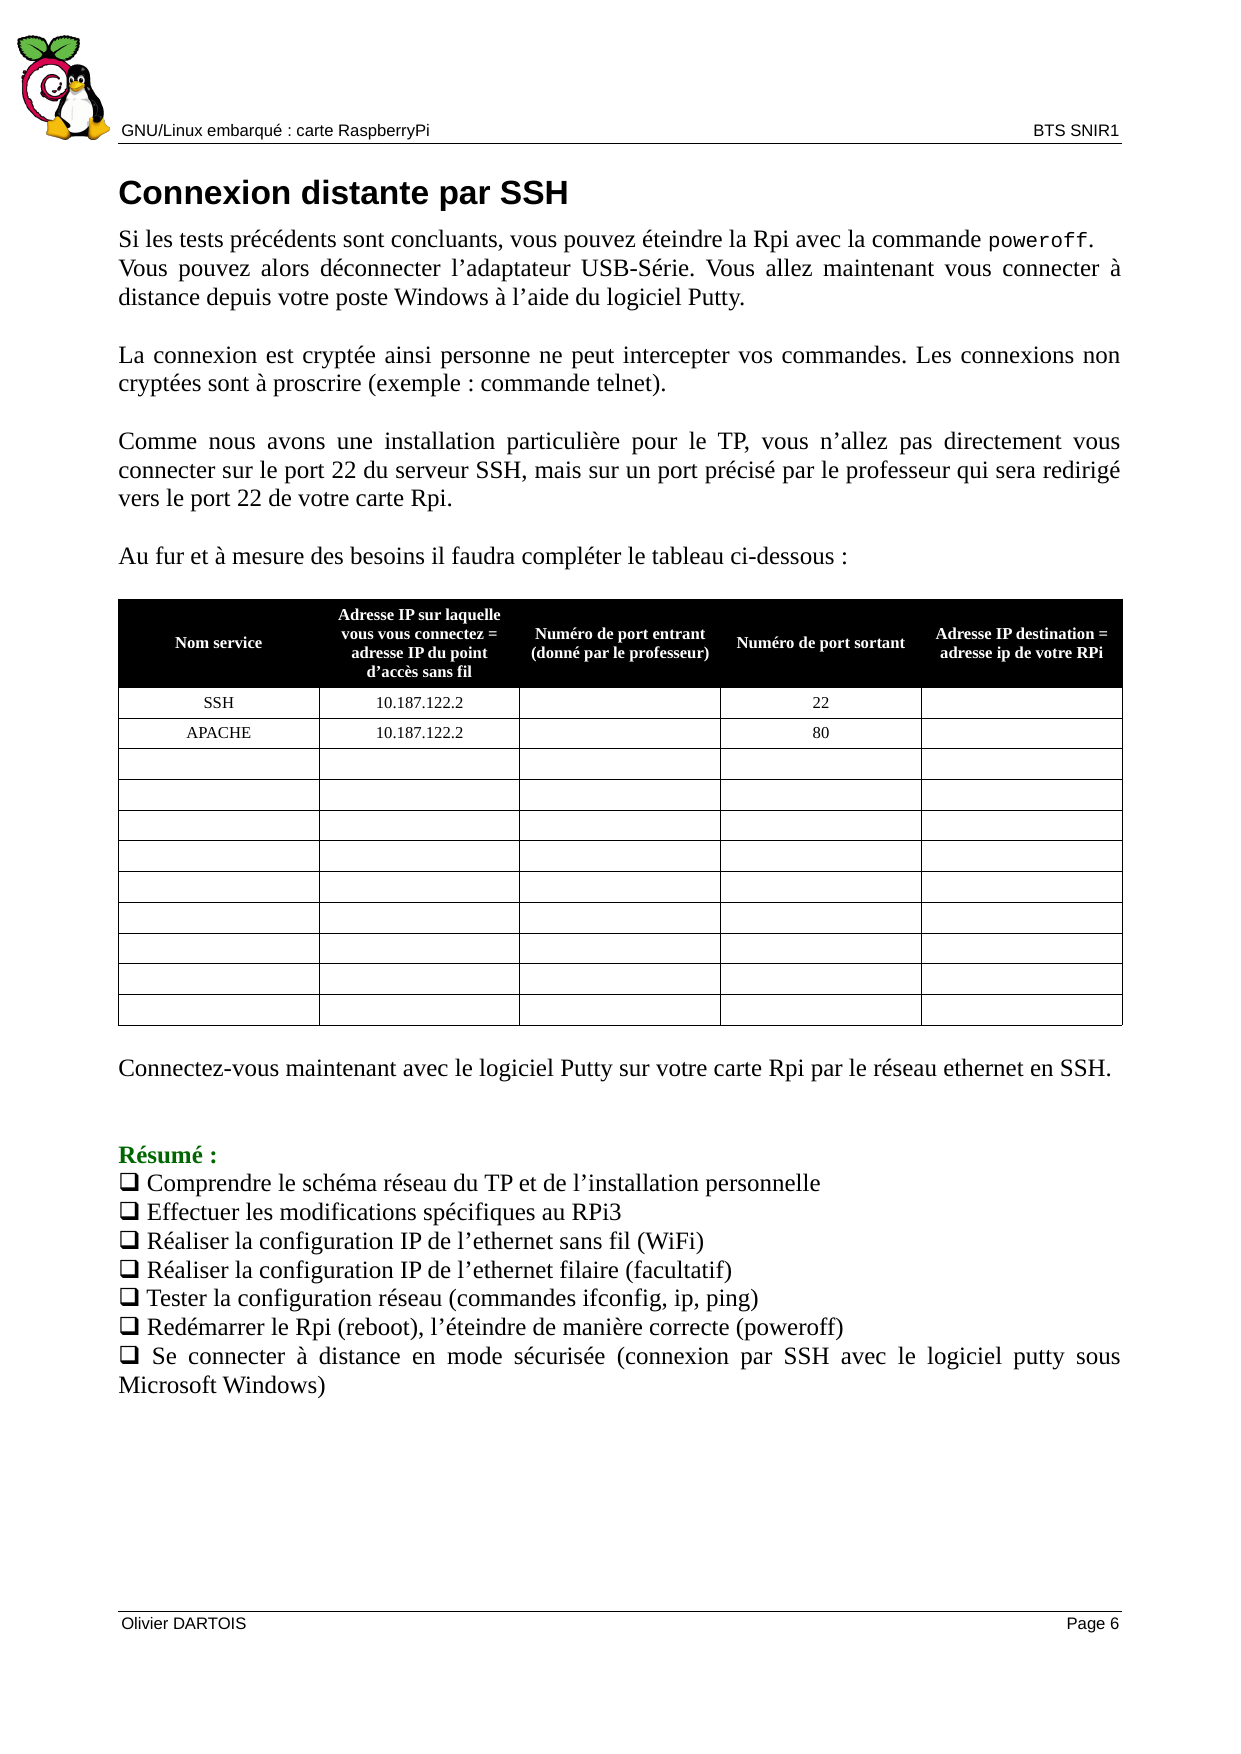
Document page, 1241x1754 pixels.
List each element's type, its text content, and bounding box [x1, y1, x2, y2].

text ❑ Réaliser la configuration IP de l’ethernet filaire (facultatif) [118, 1255, 1122, 1283]
table_header Nom service [119, 600, 319, 687]
table_cell [320, 749, 519, 779]
table_cell [520, 903, 720, 932]
table_header Numéro de port sortant [721, 600, 921, 687]
table_cell [119, 841, 319, 871]
table_header Adresse IP sur laquelle vous vous connectez = adresse IP du point d’accès sans fil [320, 600, 519, 687]
table_cell [922, 872, 1122, 902]
table_cell [922, 903, 1122, 932]
text ❑ Se connecter à distance en mode sécurisée (connexion par SSH avec le logiciel putty sous Microsoft Windows) [118, 1341, 1122, 1398]
table_header Adresse IP destination = adresse ip de votre RPi [922, 600, 1122, 687]
text ❑ Réaliser la configuration IP de l’ethernet sans fil (WiFi) [118, 1226, 1122, 1255]
table_cell [721, 964, 921, 994]
table_cell [721, 811, 921, 840]
table_cell [922, 688, 1122, 717]
table_cell [520, 780, 720, 809]
table_cell [320, 964, 519, 994]
text Connectez-vous maintenant avec le logiciel Putty sur votre carte Rpi par le réseau ethernet en SSH. [118, 1053, 1122, 1082]
subtitle Connexion distante par SSH [118, 173, 1122, 211]
table_cell [922, 841, 1122, 871]
table_cell [320, 841, 519, 871]
table_cell [119, 903, 319, 932]
table_cell [119, 964, 319, 994]
table_cell [320, 934, 519, 963]
table_cell APACHE [119, 719, 319, 748]
table_cell [721, 841, 921, 871]
table_cell [520, 811, 720, 840]
table_cell [721, 780, 921, 809]
table_cell [320, 780, 519, 809]
table_cell [721, 749, 921, 779]
table_cell [119, 811, 319, 840]
table_cell [119, 995, 319, 1025]
text Au fur et à mesure des besoins il faudra compléter le tableau ci-dessous : [118, 541, 1122, 570]
table_cell [721, 995, 921, 1025]
table_cell [922, 964, 1122, 994]
table_cell [520, 749, 720, 779]
table_cell [520, 934, 720, 963]
text ❑ Tester la configuration réseau (commandes ifconfig, ip, ping) [118, 1283, 1122, 1312]
table_cell [119, 934, 319, 963]
table_cell [922, 934, 1122, 963]
table_cell [922, 749, 1122, 779]
table_header Numéro de port entrant (donné par le professeur) [520, 600, 720, 687]
table_cell [922, 719, 1122, 748]
text ❑ Redémarrer le Rpi (reboot), l’éteindre de manière correcte (poweroff) [118, 1312, 1122, 1341]
table_cell 80 [721, 719, 921, 748]
table_cell [922, 995, 1122, 1025]
picture [0, 31, 112, 142]
text ❑ Comprendre le schéma réseau du TP et de l’installation personnelle [118, 1168, 1122, 1197]
table_cell [520, 872, 720, 902]
table_cell [721, 934, 921, 963]
table_cell 10.187.122.2 [320, 688, 519, 717]
table_cell [721, 903, 921, 932]
text ❑ Effectuer les modifications spécifiques au RPi3 [118, 1197, 1122, 1226]
table_cell [721, 872, 921, 902]
table_cell [320, 872, 519, 902]
table_cell [119, 749, 319, 779]
table_cell [520, 995, 720, 1025]
table_cell [520, 688, 720, 717]
table_cell [520, 964, 720, 994]
table_cell [320, 811, 519, 840]
text Vous pouvez alors déconnecter l’adaptateur USB-Série. Vous allez maintenant vous connecter à distance depuis votre poste Windows à l’aide du logiciel Putty. [118, 253, 1122, 311]
table_cell [320, 995, 519, 1025]
text Si les tests précédents sont concluants, vous pouvez éteindre la Rpi avec la commande poweroff. [118, 224, 1122, 253]
table_cell [320, 903, 519, 932]
table_cell 10.187.122.2 [320, 719, 519, 748]
table_cell [119, 872, 319, 902]
table_cell [922, 780, 1122, 809]
table_cell SSH [119, 688, 319, 717]
text Résumé : [118, 1140, 1122, 1168]
text Comme nous avons une installation particulière pour le TP, vous n’allez pas directement vous connecter sur le port 22 du serveur SSH, mais sur un port précisé par le professeur qui sera redirigé vers le port 22 de votre carte Rpi. [118, 426, 1122, 512]
text La connexion est cryptée ainsi personne ne peut intercepter vos commandes. Les connexions non cryptées sont à proscrire (exemple : commande telnet). [118, 340, 1122, 397]
table_cell [520, 719, 720, 748]
table_cell [119, 780, 319, 809]
table_cell [922, 811, 1122, 840]
table_cell [520, 841, 720, 871]
table_cell 22 [721, 688, 921, 717]
